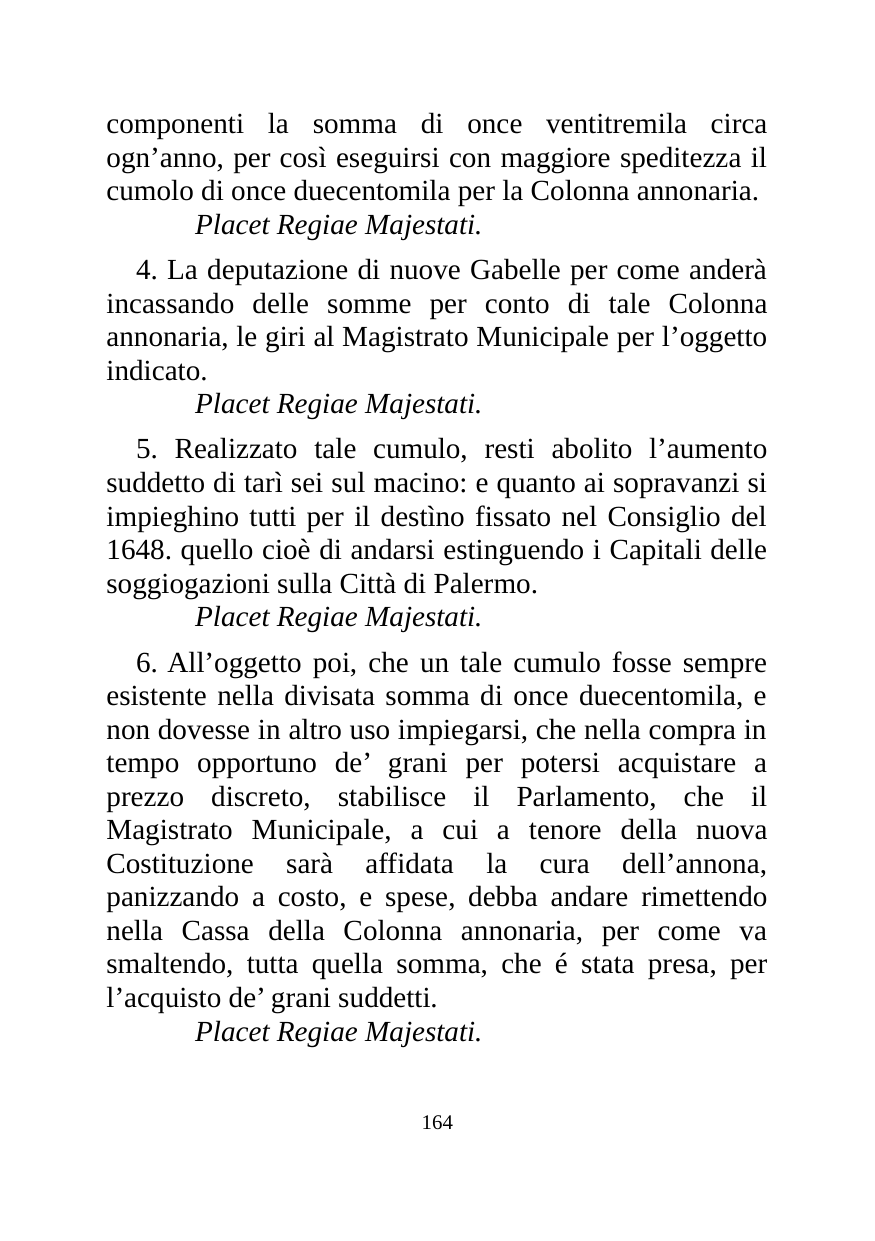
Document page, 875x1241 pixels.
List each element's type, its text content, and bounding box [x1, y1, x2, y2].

text 6. All’oggetto poi, che un tale cumulo fosse sempre esistente nella divisata somma di once duecentomila, e non dovesse in altro uso impiegarsi, che nella compra in tempo opportuno de’ grani per potersi acquistare a prezzo discreto, stabilisce il Parlamento, che il Magistrato Municipale, a cui a tenore della nuova Costituzione sarà affidata la cura dell’annona, panizzando a costo, e spese, debba andare rimettendo nella Cassa della Colonna annonaria, per come va smaltendo, tutta quella somma, che é stata presa, per l’acquisto de’ grani suddetti. [106, 645, 768, 1014]
text Placet Regiae Majestati. [195, 207, 768, 240]
text Placet Regiae Majestati. [195, 599, 768, 633]
text componenti la somma di once ventitremila circa ogn’anno, per così eseguirsi con maggiore speditezza il cumolo di once duecentomila per la Colonna annonaria. [106, 106, 768, 207]
text 5. Realizzato tale cumulo, resti abolito l’aumento suddetto di tarì sei sul macino: e quanto ai sopravanzi si impieghino tutti per il destìno fissato nel Consiglio del 1648. quello cioè di andarsi estinguendo i Capitali delle soggiogazioni sulla Città di Palermo. [106, 432, 768, 599]
text Placet Regiae Majestati. [195, 386, 768, 420]
text 4. La deputazione di nuove Gabelle per come anderà incassando delle somme per conto di tale Colonna annonaria, le giri al Magistrato Municipale per l’oggetto indicato. [106, 252, 768, 386]
text Placet Regiae Majestati. [195, 1014, 768, 1047]
